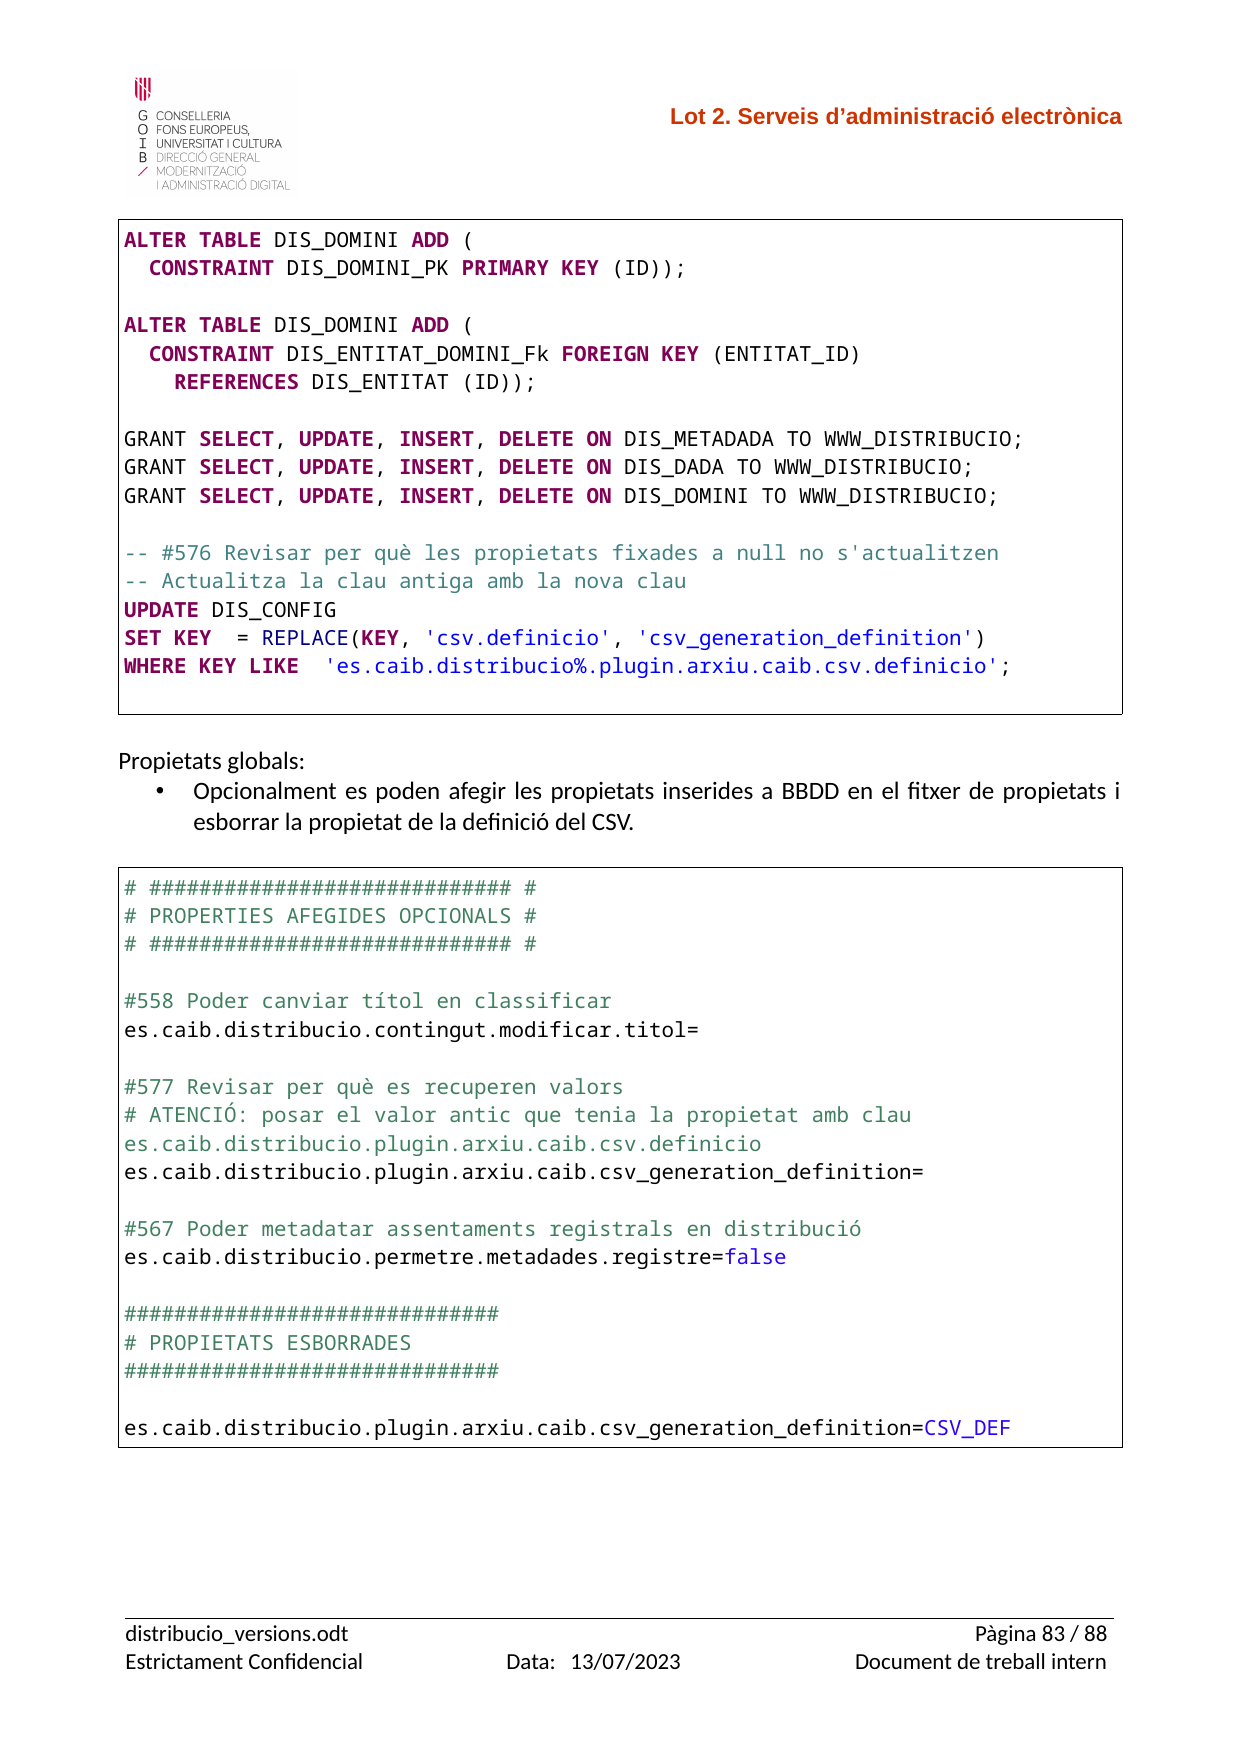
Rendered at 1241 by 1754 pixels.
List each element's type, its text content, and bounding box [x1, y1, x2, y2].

table_header # ############################# # # PROPERTIES AFEGIDES OPCIONALS # # ############################# # #558 Poder canviar títol en classificar es.caib.distribucio.contingut.modificar.titol= #577 Revisar per què es recuperen valors # ATENCIÓ: posar el valor antic que tenia la propietat amb clau es.caib.distribucio.plugin.arxiu.caib.csv.definicio es.caib.distribucio.plugin.arxiu.caib.csv_generation_definition= #567 Poder metadatar assentaments registrals en distribució es.caib.distribucio.permetre.metadades.registre=false ############################## # PROPIETATS ESBORRADES ############################## es.caib.distribucio.plugin.arxiu.caib.csv_generation_definition=CSV_DEF [119, 868, 1122, 1447]
picture [126, 70, 299, 197]
list Opcionalment es poden afegir les propietats inserides a BBDD en el fitxer de propietats i esborrar la propietat de la definició del CSV. [156, 775, 1122, 836]
table_header ALTER TABLE DIS_DOMINI ADD ( CONSTRAINT DIS_DOMINI_PK PRIMARY KEY (ID)); ALTER TABLE DIS_DOMINI ADD ( CONSTRAINT DIS_ENTITAT_DOMINI_Fk FOREIGN KEY (ENTITAT_ID) REFERENCES DIS_ENTITAT (ID)); GRANT SELECT, UPDATE, INSERT, DELETE ON DIS_METADADA TO WWW_DISTRIBUCIO; GRANT SELECT, UPDATE, INSERT, DELETE ON DIS_DADA TO WWW_DISTRIBUCIO; GRANT SELECT, UPDATE, INSERT, DELETE ON DIS_DOMINI TO WWW_DISTRIBUCIO; -- #576 Revisar per què les propietats fixades a null no s'actualitzen -- Actualitza la clau antiga amb la nova clau UPDATE DIS_CONFIG SET KEY = REPLACE(KEY, 'csv.definicio', 'csv_generation_definition') WHERE KEY LIKE 'es.caib.distribucio%.plugin.arxiu.caib.csv.definicio'; [119, 220, 1122, 714]
text Propietats globals: [118, 745, 1122, 775]
